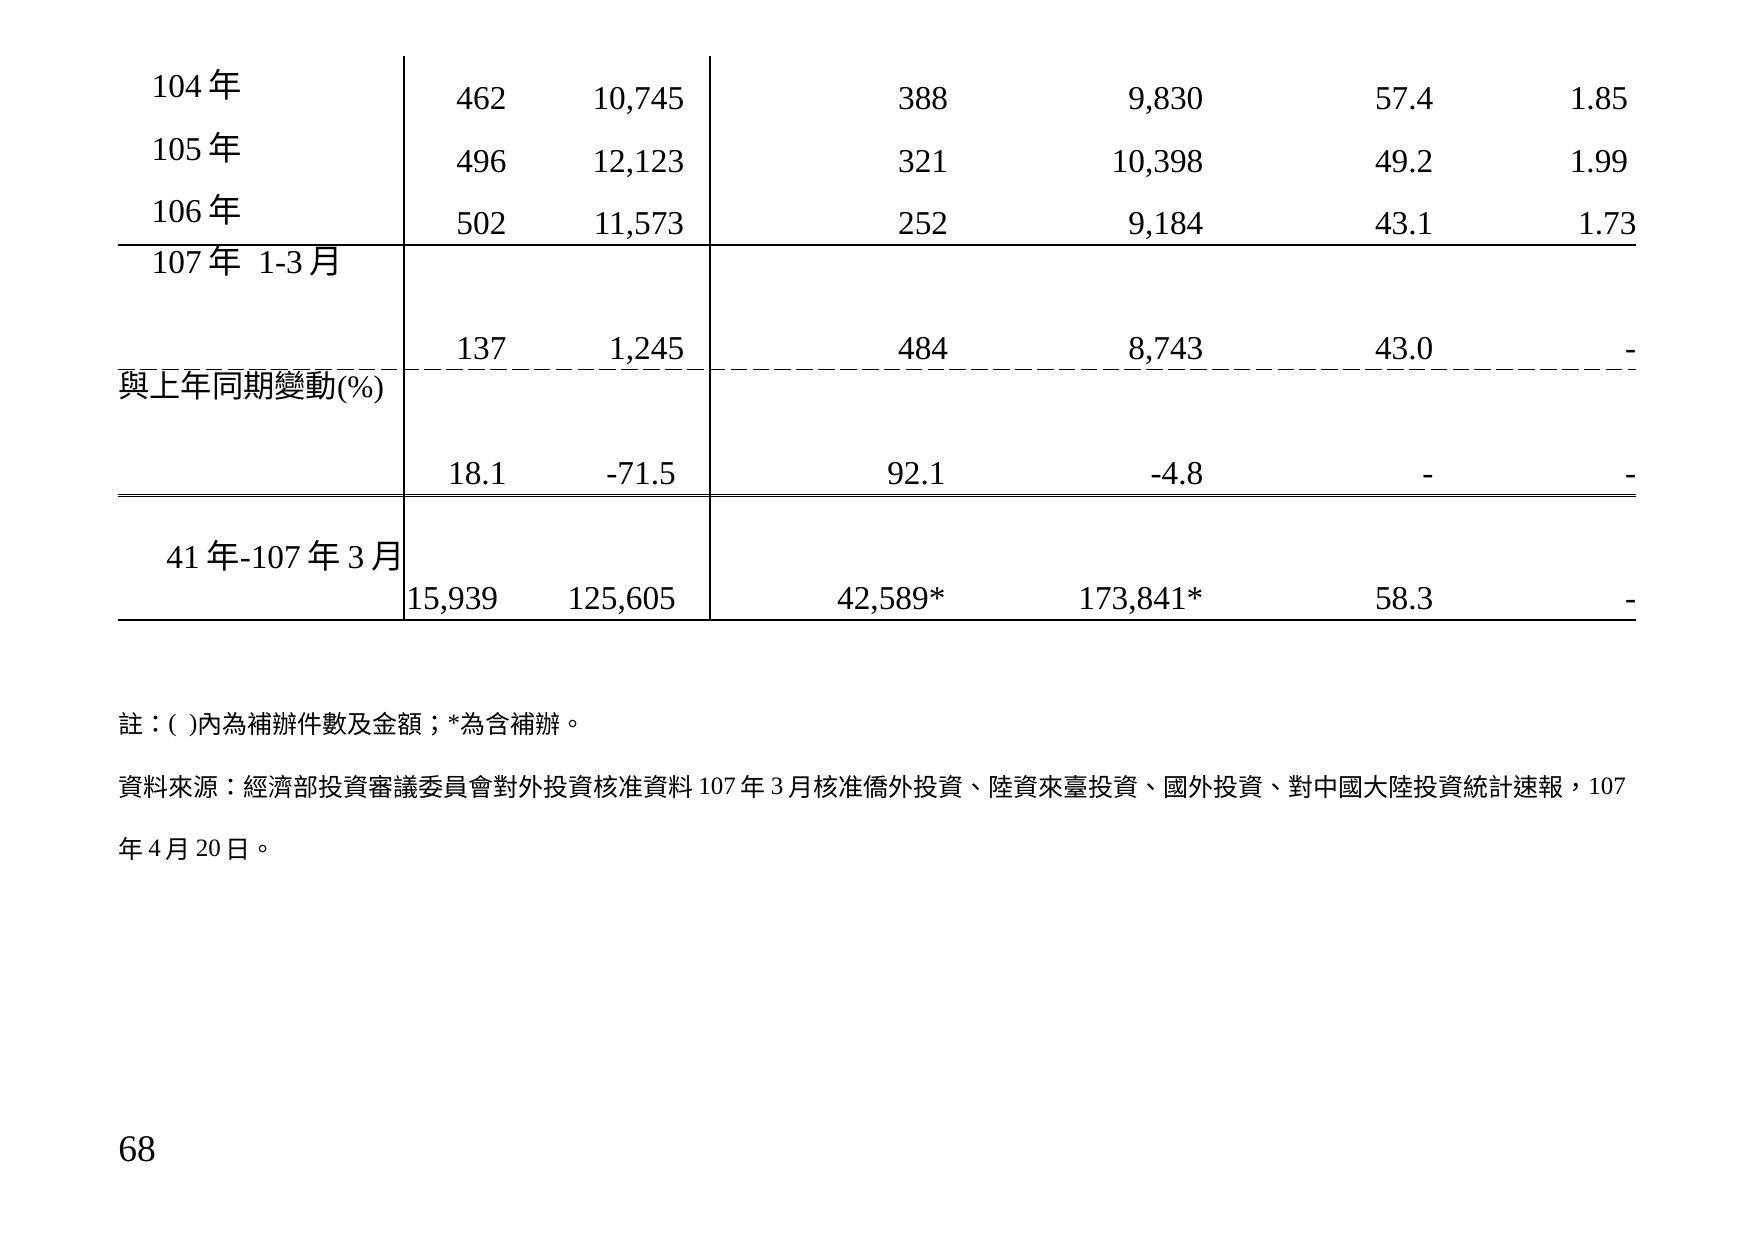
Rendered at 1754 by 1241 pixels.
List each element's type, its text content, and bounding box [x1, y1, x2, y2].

table_cell 9,184 [948, 181, 1203, 243]
table_cell - [1433, 369, 1636, 493]
table_cell 43.0 [1203, 246, 1433, 368]
table_cell 1.99 [1433, 119, 1636, 181]
table_cell 1.73 [1433, 181, 1636, 243]
table_cell 321 [711, 119, 948, 181]
table_cell 173,841* [948, 497, 1203, 618]
table_cell 502 [405, 181, 532, 243]
table_cell 105年 [118, 119, 403, 181]
table_cell 1,245 [532, 246, 709, 368]
table_cell 496 [405, 119, 532, 181]
table_cell 57.4 [1203, 56, 1433, 118]
table_cell 43.1 [1203, 181, 1433, 243]
table_cell 12,123 [532, 119, 709, 181]
table_cell 11,573 [532, 181, 709, 243]
table_cell 125,605 [532, 497, 709, 618]
table_cell 252 [711, 181, 948, 243]
table_cell 49.2 [1203, 119, 1433, 181]
table_cell 8,743 [948, 246, 1203, 368]
table_cell 15,939 [405, 497, 532, 618]
table_cell 92.1 [711, 369, 948, 493]
table_cell 18.1 [405, 369, 532, 493]
table_cell 106年 [118, 181, 403, 243]
table_cell 10,745 [532, 56, 709, 118]
table_cell 462 [405, 56, 532, 118]
table_cell 137 [405, 246, 532, 368]
table_cell 388 [711, 56, 948, 118]
table_cell 1.85 [1433, 56, 1636, 118]
table_cell 104年 [118, 56, 403, 118]
table_cell 9,830 [948, 56, 1203, 118]
text 資料來源：經濟部投資審議委員會對外投資核准資料107年3月核准僑外投資、陸資來臺投資、國外投資、對中國大陸投資統計速報，107年4月20日。 [118, 743, 1636, 868]
table_cell 58.3 [1203, 497, 1433, 618]
table_cell 與上年同期變動(%) [118, 369, 403, 493]
text 註：( )內為補辦件數及金額；*為含補辦。 [118, 681, 1636, 743]
table_cell 42,589* [711, 497, 948, 618]
table_cell - [1433, 497, 1636, 618]
table_cell 41年-107年3月 [118, 497, 403, 618]
table_cell - [1433, 246, 1636, 368]
table_cell - [1203, 369, 1433, 493]
table_cell 107年 1-3月 [118, 246, 403, 368]
table_cell -4.8 [948, 369, 1203, 493]
table_cell 484 [711, 246, 948, 368]
table_cell -71.5 [532, 369, 709, 493]
table_cell 10,398 [948, 119, 1203, 181]
